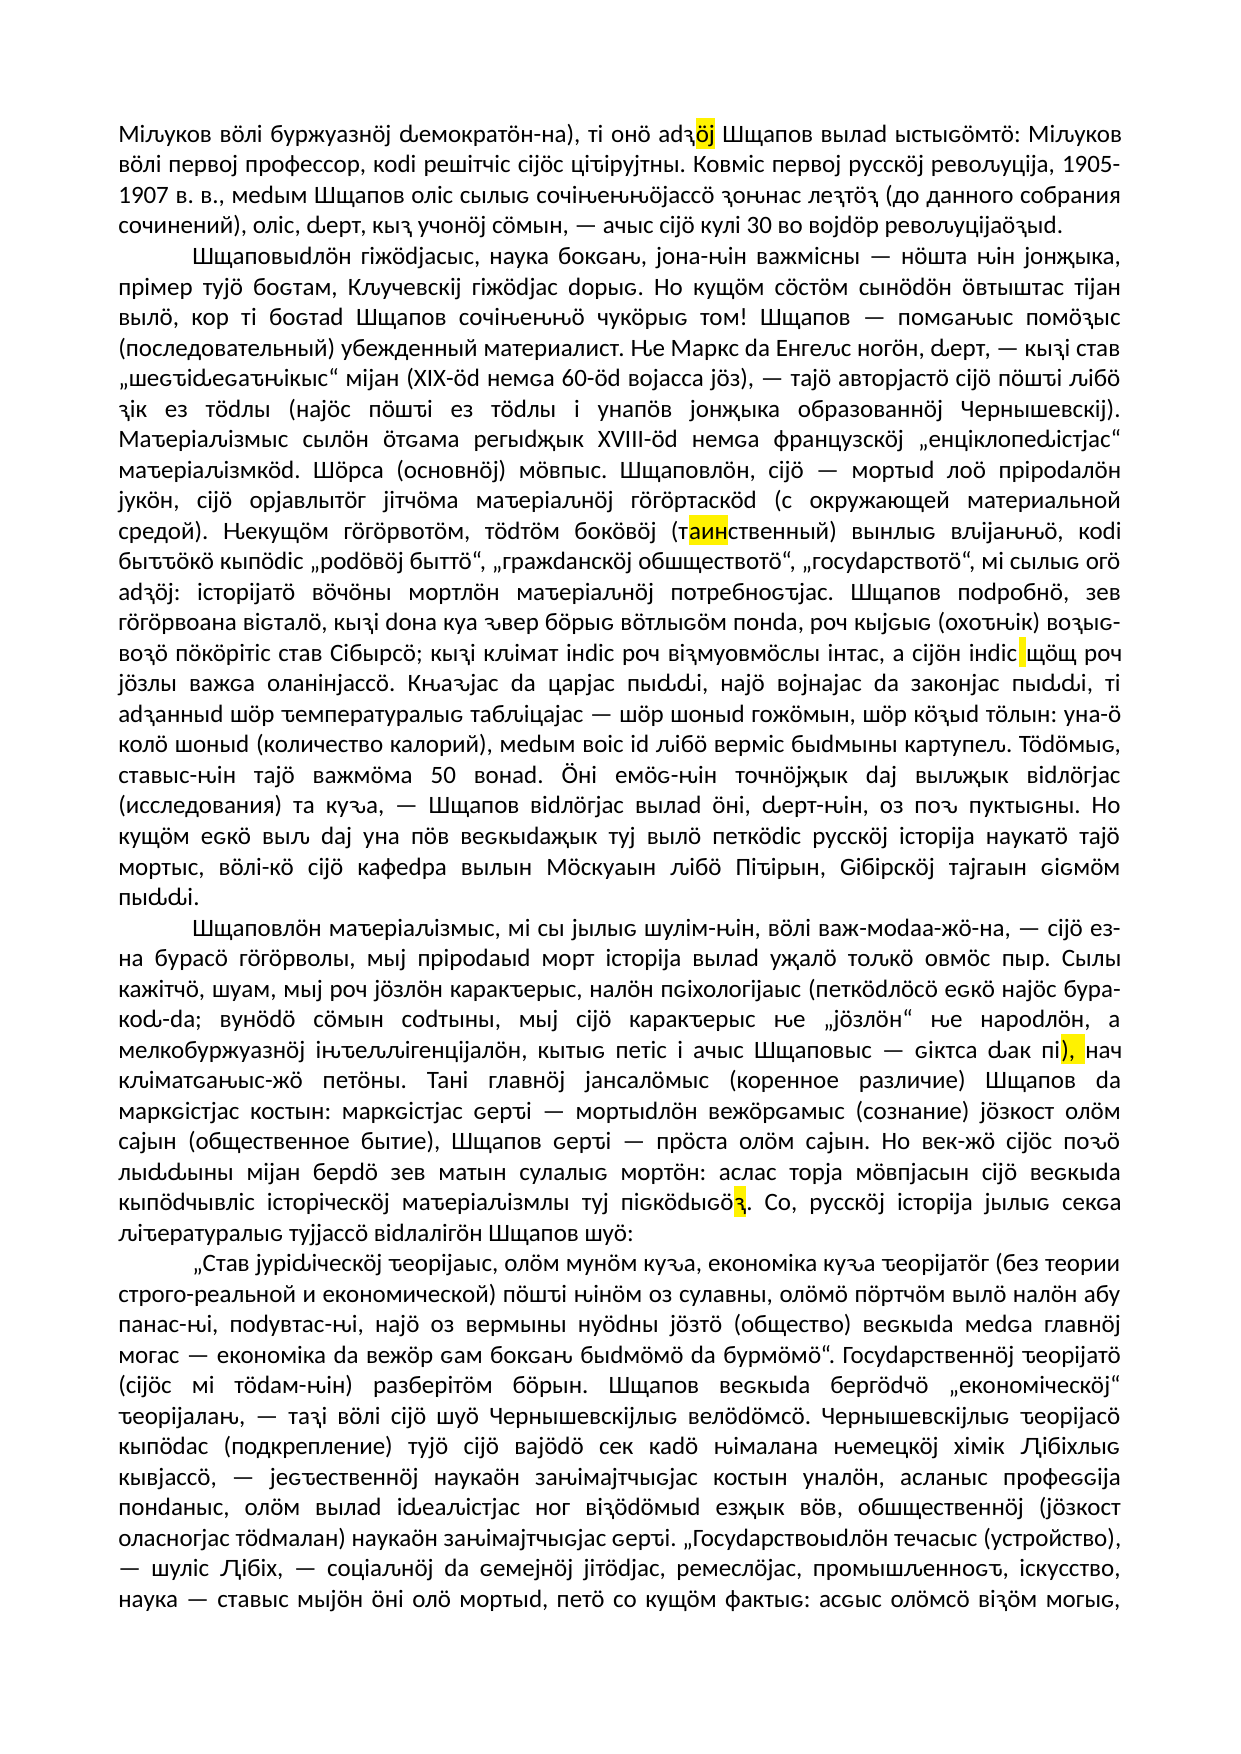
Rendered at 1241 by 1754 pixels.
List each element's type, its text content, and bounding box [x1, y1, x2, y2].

text Міԉуков вӧлі буржуазнӧј ԃемократӧн-на), ті онӧ аԁԇӧј Шщапов вылаԁ ыстыԍӧмтӧ: Міԉуков вӧлі первој профессор, коԁі решітчіс сіјӧс ціԏірујтны. Ковміс первој русскӧј ревоԉуціја, 1905-1907 в. в., меԁым Шщапов оліс сылыԍ сочіԋеԋԋӧјассӧ ԇоԋнас леԇтӧԇ (до данного собрания сочинений), оліс, ԃерт, кыԇ учонӧј сӧмын, — ачыс сіјӧ кулі 30 во војԁӧр ревоԉуціјаӧԇыԁ. [118, 118, 1122, 240]
text „Став јуріԃіческӧј ԏеоріјаыс, олӧм мунӧм куԅа, економіка куԅа ԏеоріјатӧг (без теории строго-реальной и економической) пӧшԏі ԋінӧм оз сулавны, олӧмӧ пӧртчӧм вылӧ налӧн абу панас-ԋі, поԁувтас-ԋі, најӧ оз вермыны нуӧԁны јӧзтӧ (общество) веԍкыԁа меԁԍа главнӧј могас — економіка ԁа вежӧр ԍам бокԍаԋ быԁмӧмӧ ԁа бурмӧмӧ“. Госуԁарственнӧј ԏеоріјатӧ (сіјӧс мі тӧԁам-ԋін) разберітӧм бӧрын. Шщапов веԍкыԁа бергӧԁчӧ „економіческӧј“ ԏеоріјалаԋ, — таԇі вӧлі сіјӧ шуӧ Чернышевскіјлыԍ велӧԁӧмсӧ. Чернышевскіјлыԍ ԏеоріјасӧ кыпӧԁас (подкрепление) тујӧ сіјӧ вајӧԁӧ сек каԁӧ ԋімалана ԋемецкӧј хімік Ԉібіхлыԍ кывјассӧ, — јеԍԏественнӧј наукаӧн заԋімајтчыԍјас костын уналӧн, асланыс профеԍԍіја понԁаныс, олӧм вылаԁ іԃеаԉістјас ног віԇӧԁӧмыԁ езҗык вӧв, обшщественнӧј (јӧзкост оласногјас тӧԁмалан) наукаӧн заԋімајтчыԍјас ԍерԏі. „Госуԁарствоыԁлӧн течасыс (устройство), — шуліс Ԉібіх, — соціаԉнӧј ԁа ԍемејнӧј јітӧԁјас, ремеслӧјас, промышԉенноԍԏ, іскусство, наука — ставыс мыјӧн ӧні олӧ мортыԁ, петӧ со кущӧм фактыԍ: асԍыс олӧмсӧ віԇӧм могыԍ, [118, 1247, 1122, 1614]
text Шщаповыԁлӧн гіжӧԁјасыс, наука бокԍаԋ, јона-ԋін важмісны — нӧшта ԋін јонҗыка, прімер тујӧ боԍтам, Кԉучевскіј гіжӧԁјас ԁорыԍ. Но кущӧм сӧстӧм сынӧԁӧн ӧвтыштас тіјан вылӧ, кор ті боԍтаԁ Шщапов сочіԋеԋԋӧ чукӧрыԍ том! Шщапов — помԍаԋыс помӧԇыс (последовательный) убежденный материалист. Ԋе Маркс ԁа Енгеԉс ногӧн, ԃерт, — кыԇі став „шеԍԏіԃеԍаԏԋікыс“ міјан (ХІХ-ӧԁ немԍа 60-ӧԁ војасса јӧз), — тајӧ авторјастӧ сіјӧ пӧшԏі ԉібӧ ԇік ез тӧԁлы (најӧс пӧшԏі ез тӧԁлы і унапӧв јонҗыка образованнӧј Чернышевскіј). Маԏеріаԉізмыс сылӧн ӧтԍама регыԁҗык ХVIII-ӧԁ немԍа французскӧј „енціклопеԃістјас“ маԏеріаԉізмкӧԁ. Шӧрса (основнӧј) мӧвпыс. Шщаповлӧн, сіјӧ — мортыԁ лоӧ пріроԁалӧн јукӧн, сіјӧ орјавлытӧг јітчӧма маԏеріаԉнӧј гӧгӧртаскӧԁ (с окружающей материальной средой). Ԋекущӧм гӧгӧрвотӧм, тӧԁтӧм бокӧвӧј (таинственный) вынлыԍ вԉіјаԋԋӧ, коԁі быԏԏӧкӧ кыпӧԁіс „роԁӧвӧј быттӧ“, „гражԁанскӧј обшществотӧ“, „госуԁарствотӧ“, мі сылыԍ огӧ аԁԇӧј: історіјатӧ вӧчӧны мортлӧн маԏеріаԉнӧј потребноԍԏјас. Шщапов поԁробнӧ, зев гӧгӧрвоана віԍталӧ, кыԇі ԁона куа ԅвер бӧрыԍ вӧтлыԍӧм понԁа, роч кыјԍыԍ (охоԏԋік) воԇыԍ-воԇӧ пӧкӧрітіс став Сібырсӧ; кыԇі кԉімат інԁіс роч віԇмуовмӧслы інтас, а сіјӧн інԁіс щӧщ роч јӧзлы важԍа оланінјассӧ. Кԋаԅјас ԁа царјас пыԃԃі, најӧ војнајас ԁа законјас пыԃԃі, ті аԁԇанныԁ шӧр ԏемпературалыԍ табԉіцајас — шӧр шоныԁ гожӧмын, шӧр кӧԇыԁ тӧлын: уна-ӧ колӧ шоныԁ (количество калорий), меԁым воіс іԁ ԉібӧ верміс быԁмыны картупеԉ. Тӧԁӧмыԍ, ставыс-ԋін тајӧ важмӧма 50 вонаԁ. Ӧні емӧԍ-ԋін точнӧјҗык ԁај выԉҗык віԁлӧгјас (исследования) та куԅа, — Шщапов віԁлӧгјас вылаԁ ӧні, ԃерт-ԋін, оз поԅ пуктыԍны. Но кущӧм еԍкӧ выԉ ԁај уна пӧв веԍкыԁаҗык туј вылӧ петкӧԁіс русскӧј історіја наукатӧ тајӧ мортыс, вӧлі-кӧ сіјӧ кафеԁра вылын Мӧскуаын ԉібӧ Піԏірын, Ԍібірскӧј тајгаын ԍіԍмӧм пыԃԃі. [118, 240, 1122, 912]
text Шщаповлӧн маԏеріаԉізмыс, мі сы јылыԍ шулім-ԋін, вӧлі важ-моԁаа-жӧ-на, — сіјӧ ез-на бурасӧ гӧгӧрволы, мыј пріроԁаыԁ морт історіја вылаԁ уҗалӧ тоԉкӧ овмӧс пыр. Сылы кажітчӧ, шуам, мыј роч јӧзлӧн каракԏерыс, налӧн пԍіхологіјаыс (петкӧԁлӧсӧ еԍкӧ најӧс бура-коԃ-ԁа; вунӧԁӧ сӧмын соԁтыны, мыј сіјӧ каракԏерыс ԋе „јӧзлӧн“ ԋе нароԁлӧн, а мелкобуржуазнӧј іԋԏеԉԉігенціјалӧн, кытыԍ петіс і ачыс Шщаповыс — ԍіктса ԃак пі), нач кԉіматԍаԋыс-жӧ петӧны. Тані главнӧј јансалӧмыс (коренное различие) Шщапов ԁа маркԍістјас костын: маркԍістјас ԍерԏі — мортыԁлӧн вежӧрԍамыс (сознание) јӧзкост олӧм сајын (общественное бытие), Шщапов ԍерԏі — прӧста олӧм сајын. Но век-жӧ сіјӧс поԅӧ лыԃԃыны міјан берԁӧ зев матын сулалыԍ мортӧн: аслас торја мӧвпјасын сіјӧ веԍкыԁа кыпӧԁчывліс історіческӧј маԏеріаԉізмлы туј піԍкӧԁыԍӧԇ. Со, русскӧј історіја јылыԍ секԍа ԉіԏературалыԍ тујјассӧ віԁлалігӧн Шщапов шуӧ: [118, 912, 1122, 1247]
